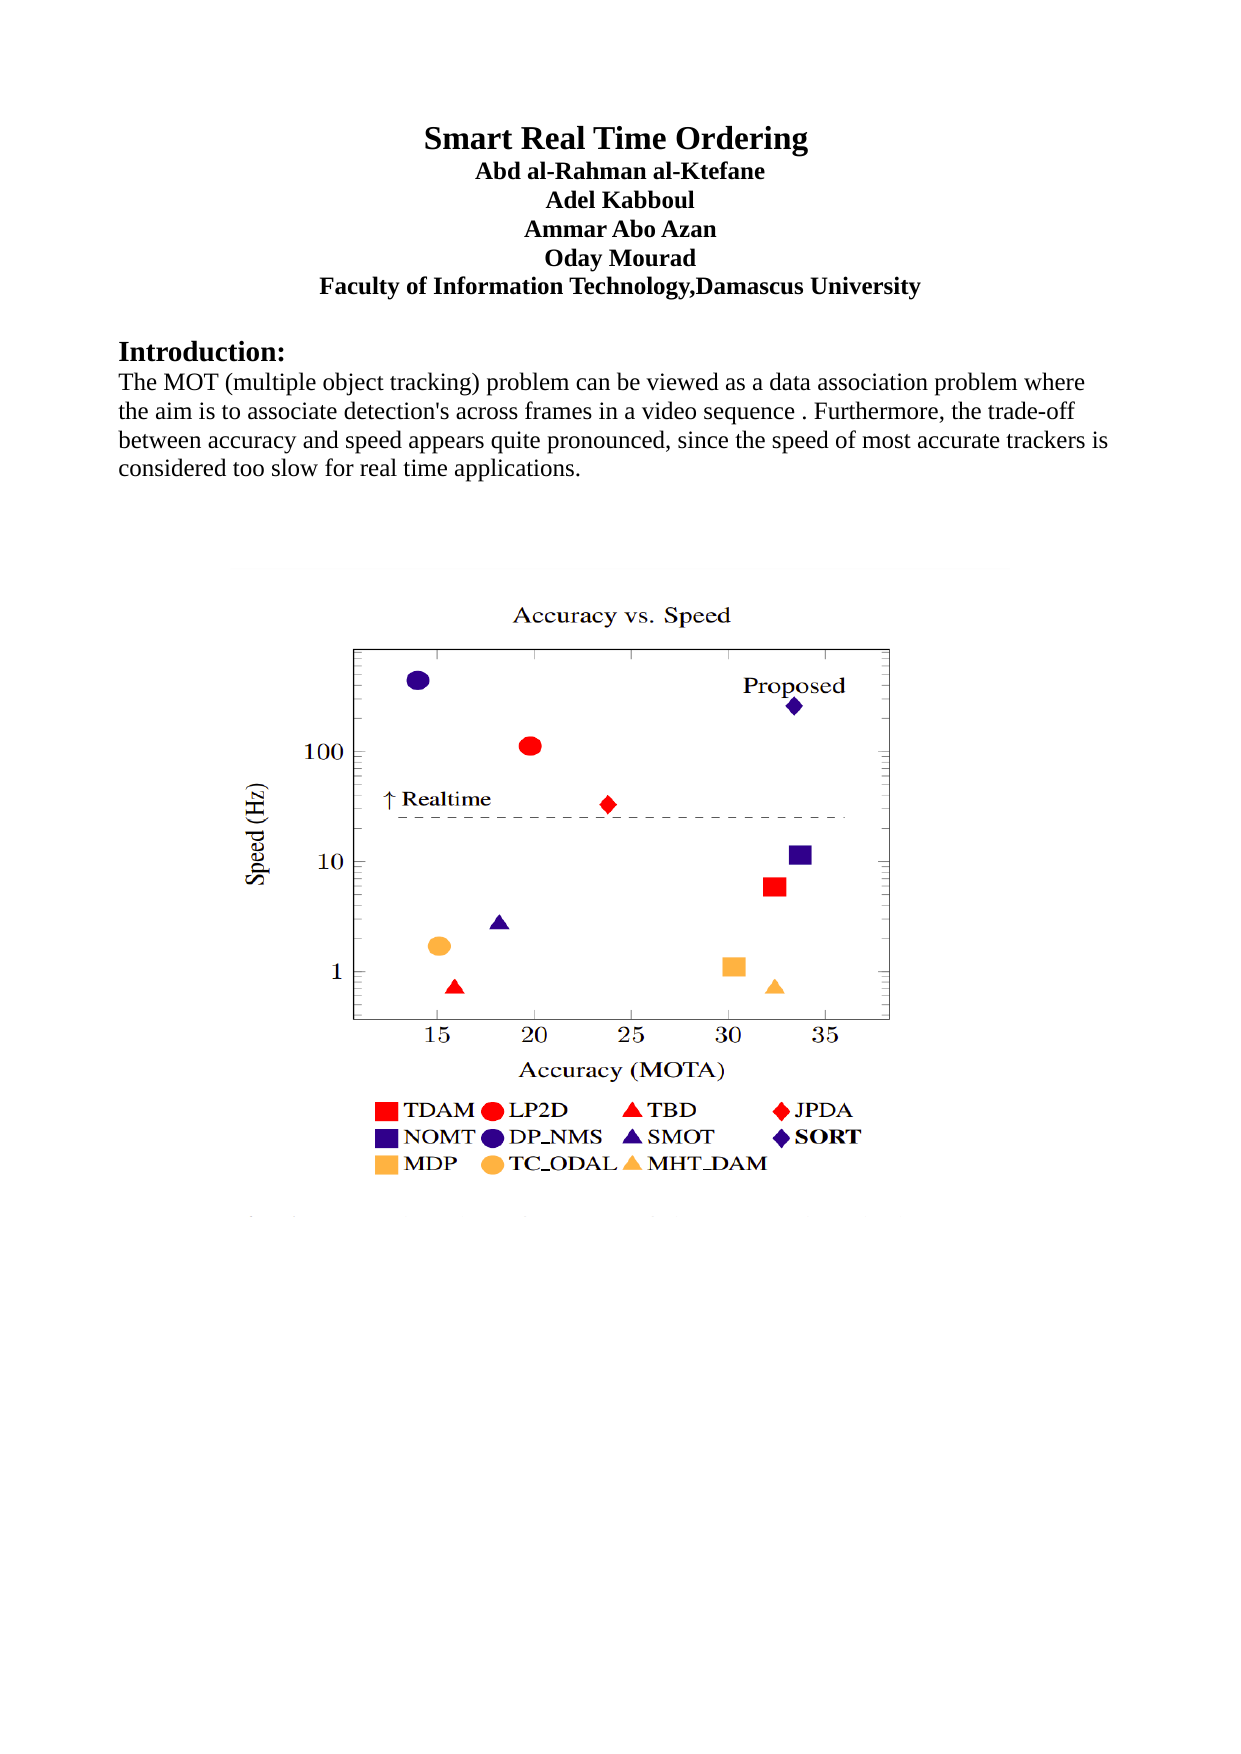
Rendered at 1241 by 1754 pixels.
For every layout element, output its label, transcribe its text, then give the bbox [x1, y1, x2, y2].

text Faculty of Information Technology,Damascus University [118, 271, 1122, 300]
text The MOT (multiple object tracking) problem can be viewed as a data association problem where the aim is to associate detection's across frames in a video sequence . Furthermore, the trade-off between accuracy and speed appears quite pronounced, since the speed of most accurate trackers is considered too slow for real time applications. [118, 367, 1122, 482]
text Introduction: [118, 334, 1122, 367]
text Ammar Abo Azan [118, 214, 1122, 243]
text Abd al-Rahman al-Ktefane [118, 156, 1122, 185]
text Smart Real Time Ordering [118, 118, 1122, 156]
text Adel Kabboul [118, 185, 1122, 214]
picture [230, 568, 1010, 1217]
text Oday Mourad [118, 243, 1122, 271]
